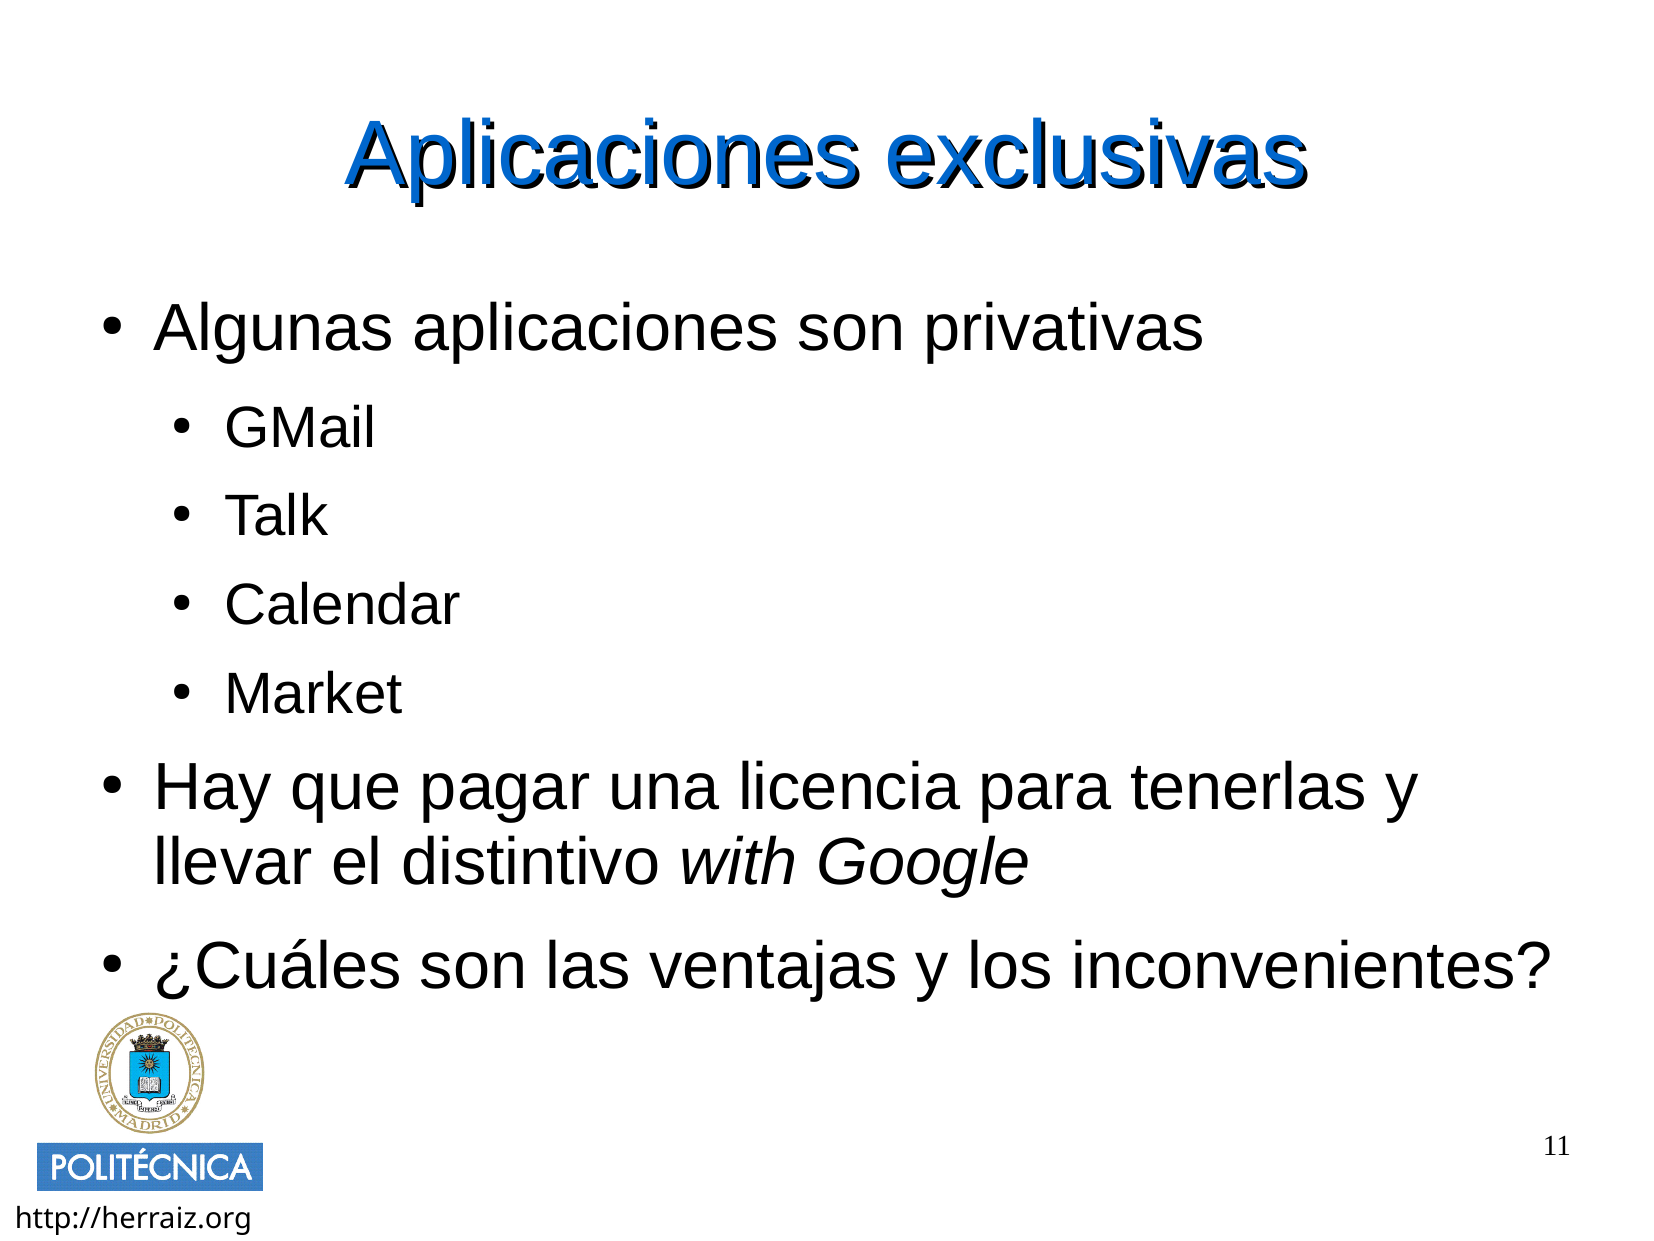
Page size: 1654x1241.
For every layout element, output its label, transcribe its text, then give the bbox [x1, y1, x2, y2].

list Algunas aplicaciones son privativas GMail Talk Calendar Market Hay que pagar una licencia para tenerlas y llevar el distintivo with Google ¿Cuáles son las ventajas y los inconvenientes? [82, 290, 1571, 1109]
picture [37, 1012, 263, 1191]
title Aplicaciones exclusivas [82, 49, 1571, 257]
